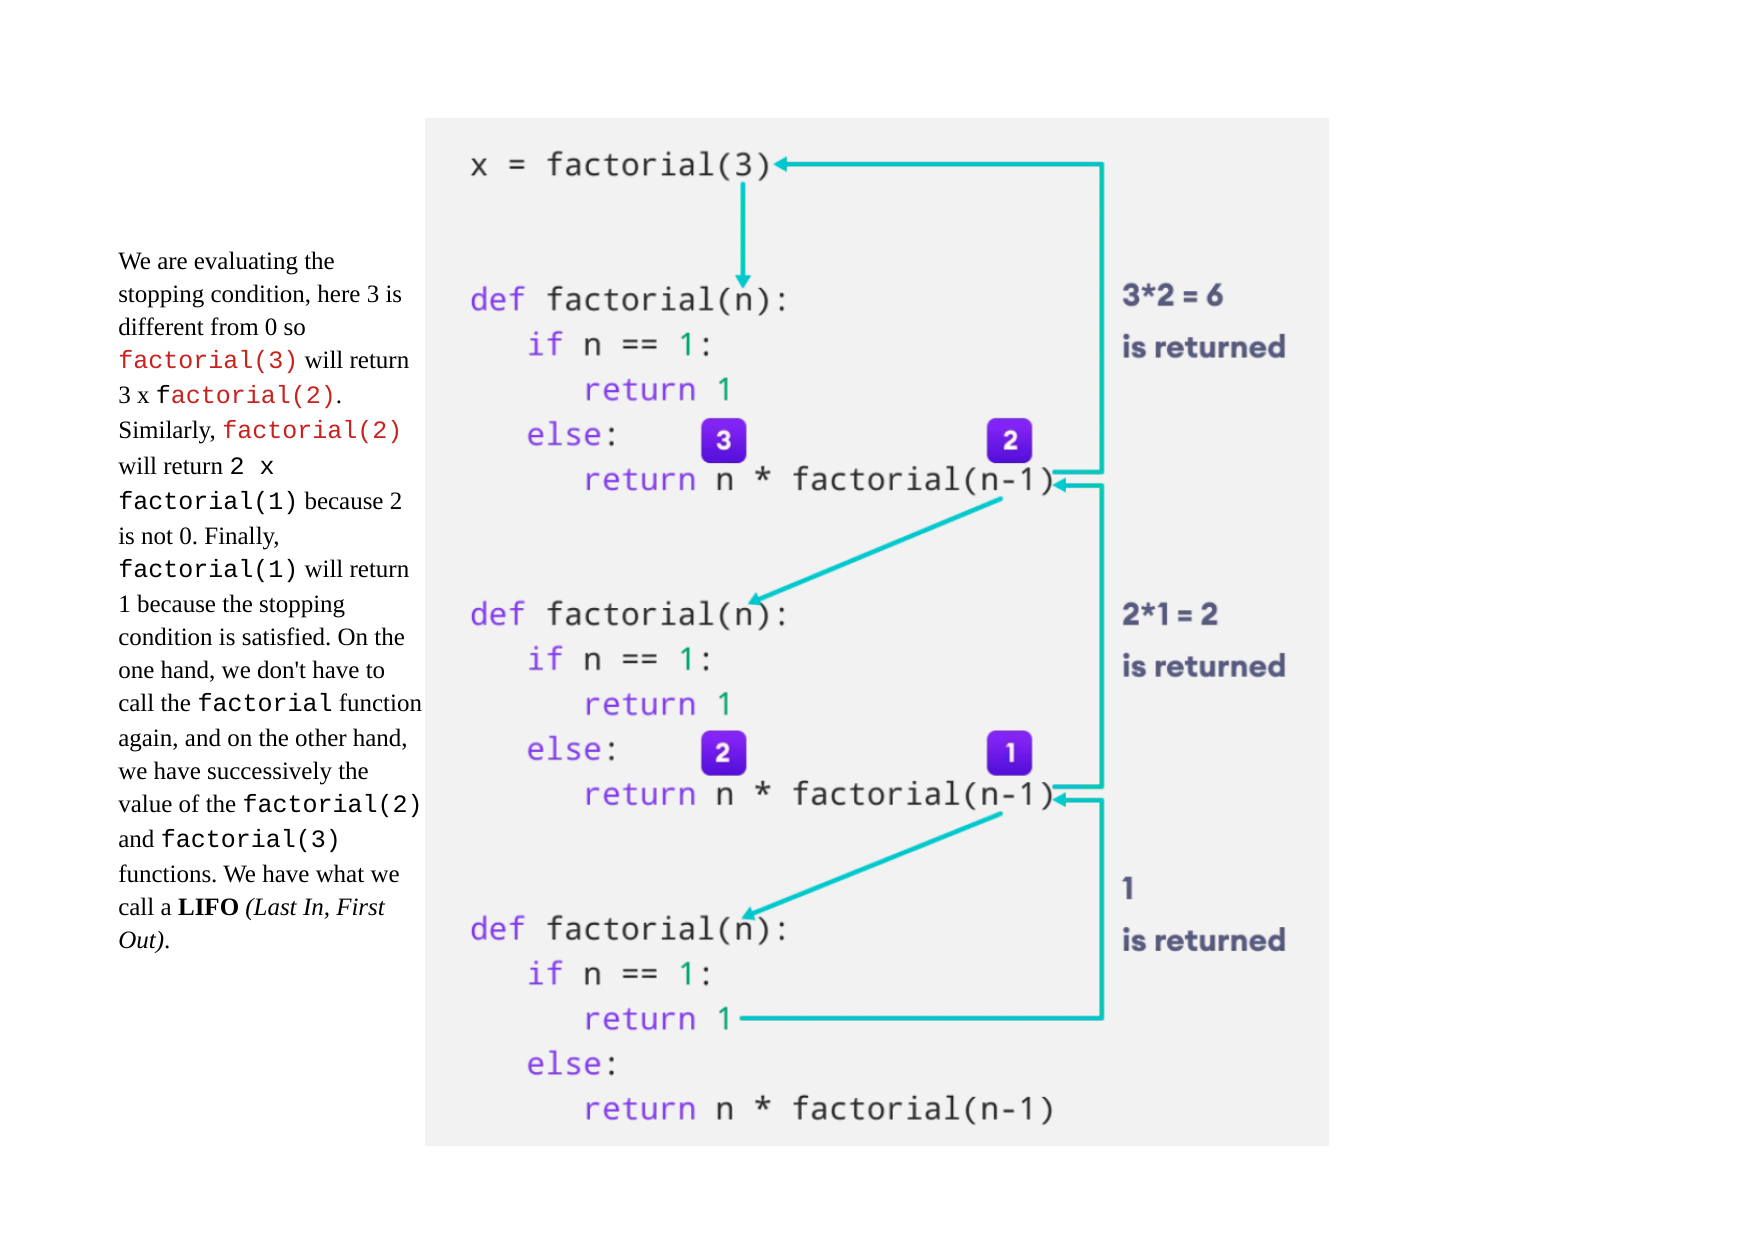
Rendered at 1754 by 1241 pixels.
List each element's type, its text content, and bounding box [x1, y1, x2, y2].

text [1329, 246, 1636, 954]
picture [425, 118, 1329, 1146]
text We are evaluating the stopping condition, here 3 is different from 0 so factorial(3) will return 3 x factorial(2). Similarly, factorial(2) will return 2 x factorial(1) because 2 is not 0. Finally, factorial(1) will return 1 because the stopping condition is satisfied. On the one hand, we don't have to call the factorial function again, and on the other hand, we have successively the value of the factorial(2) and factorial(3) functions. We have what we call a LIFO (Last In, First Out). [118, 246, 425, 954]
